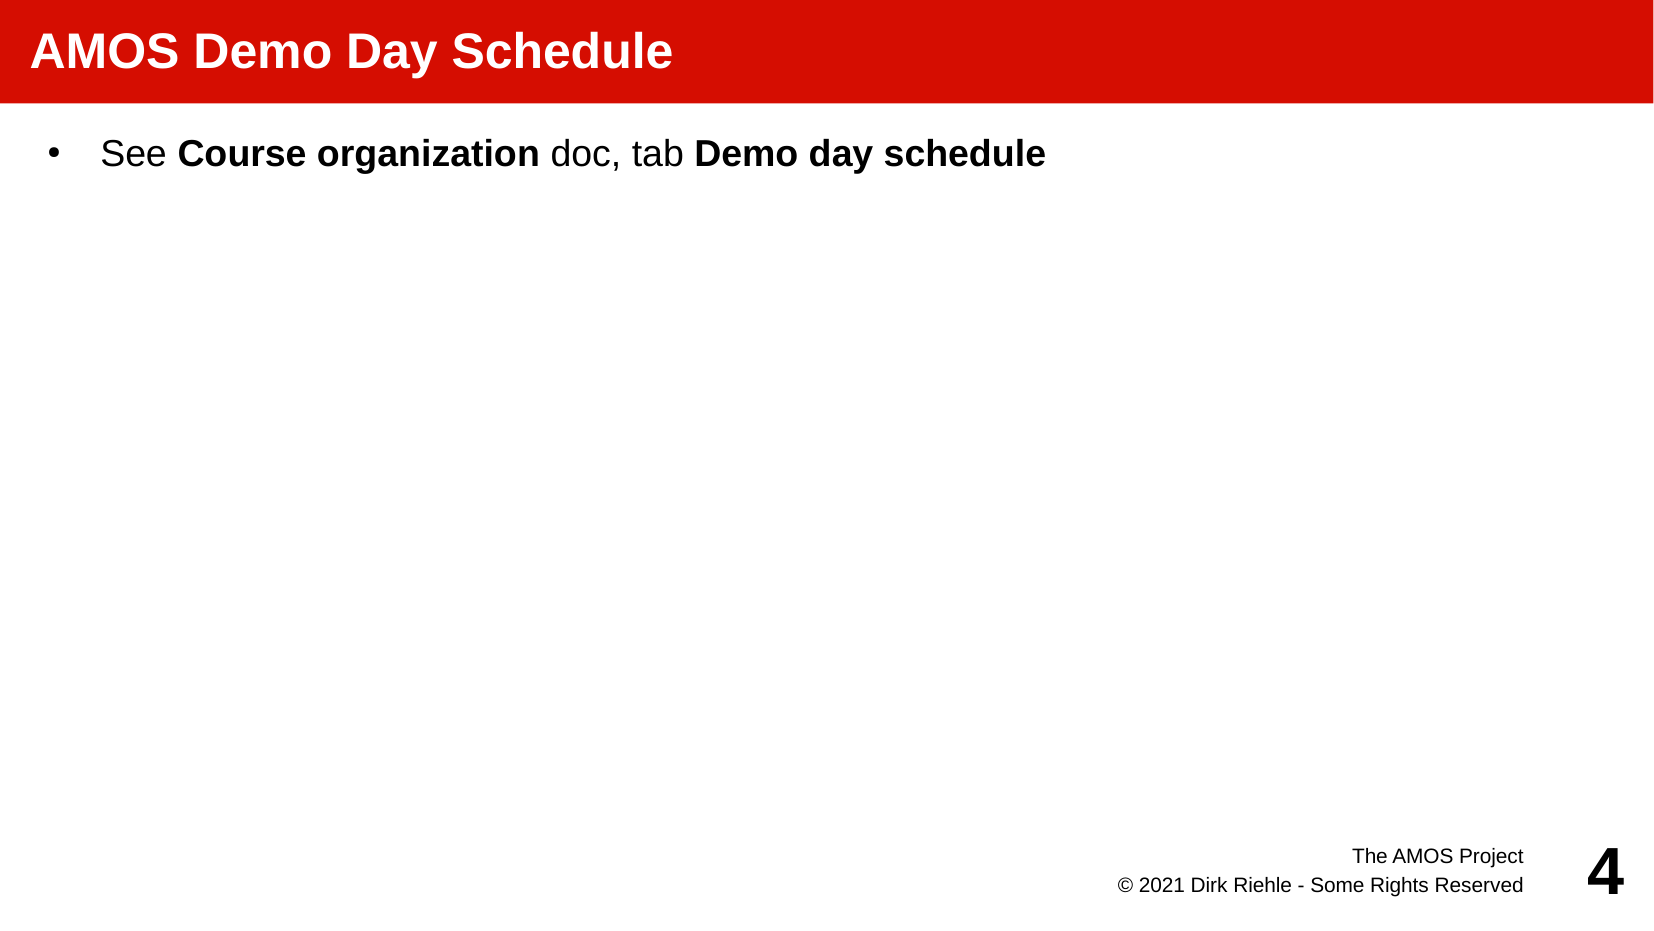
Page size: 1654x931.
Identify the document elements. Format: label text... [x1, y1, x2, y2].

title AMOS Demo Day Schedule [0, 0, 1654, 104]
list See Course organization doc, tab Demo day schedule [29, 132, 1625, 813]
